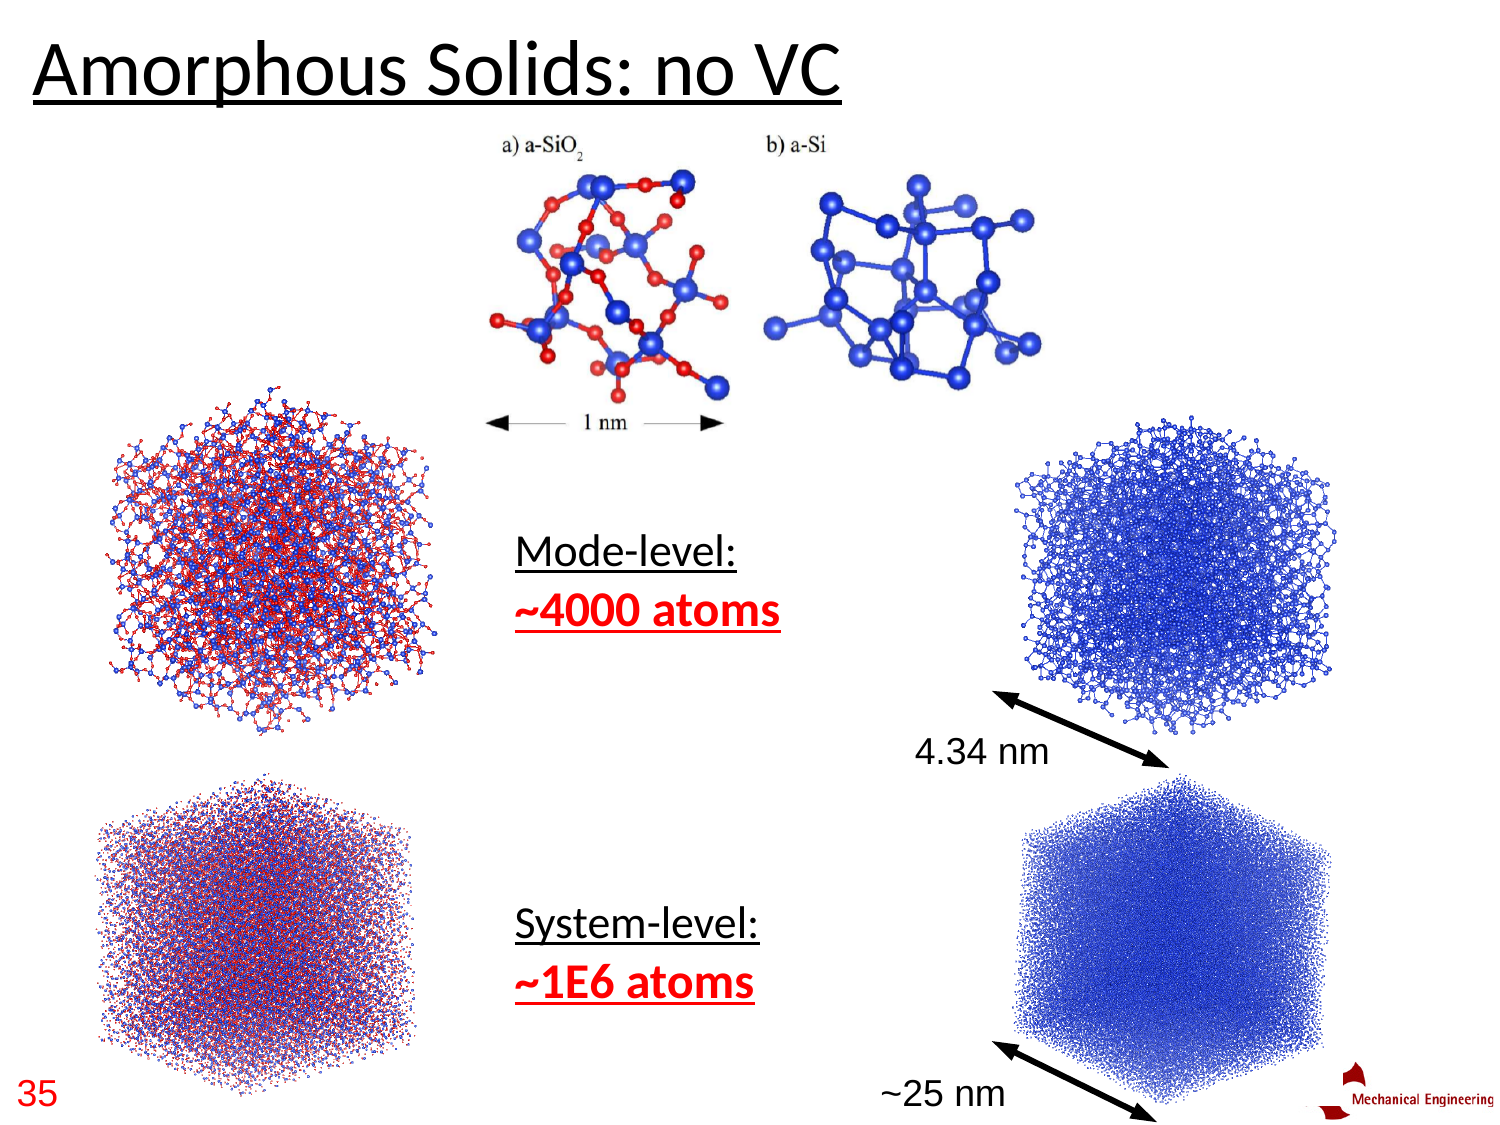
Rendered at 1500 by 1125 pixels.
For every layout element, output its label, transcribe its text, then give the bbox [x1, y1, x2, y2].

text_box ~25 nm [865, 1081, 1051, 1122]
title Amorphous Solids: no VC [17, 24, 1471, 127]
text_box System-level: ~1E6 atoms [443, 897, 1141, 1081]
text_box Mode-level: ~4000 atoms [443, 525, 1141, 676]
picture [1005, 771, 1494, 1120]
picture [465, 127, 1343, 747]
picture [1085, 736, 1111, 747]
text_box 4.34 nm [900, 723, 1085, 781]
picture [1051, 1081, 1115, 1106]
picture [87, 764, 425, 1101]
picture [1005, 704, 1055, 723]
picture [102, 380, 440, 736]
